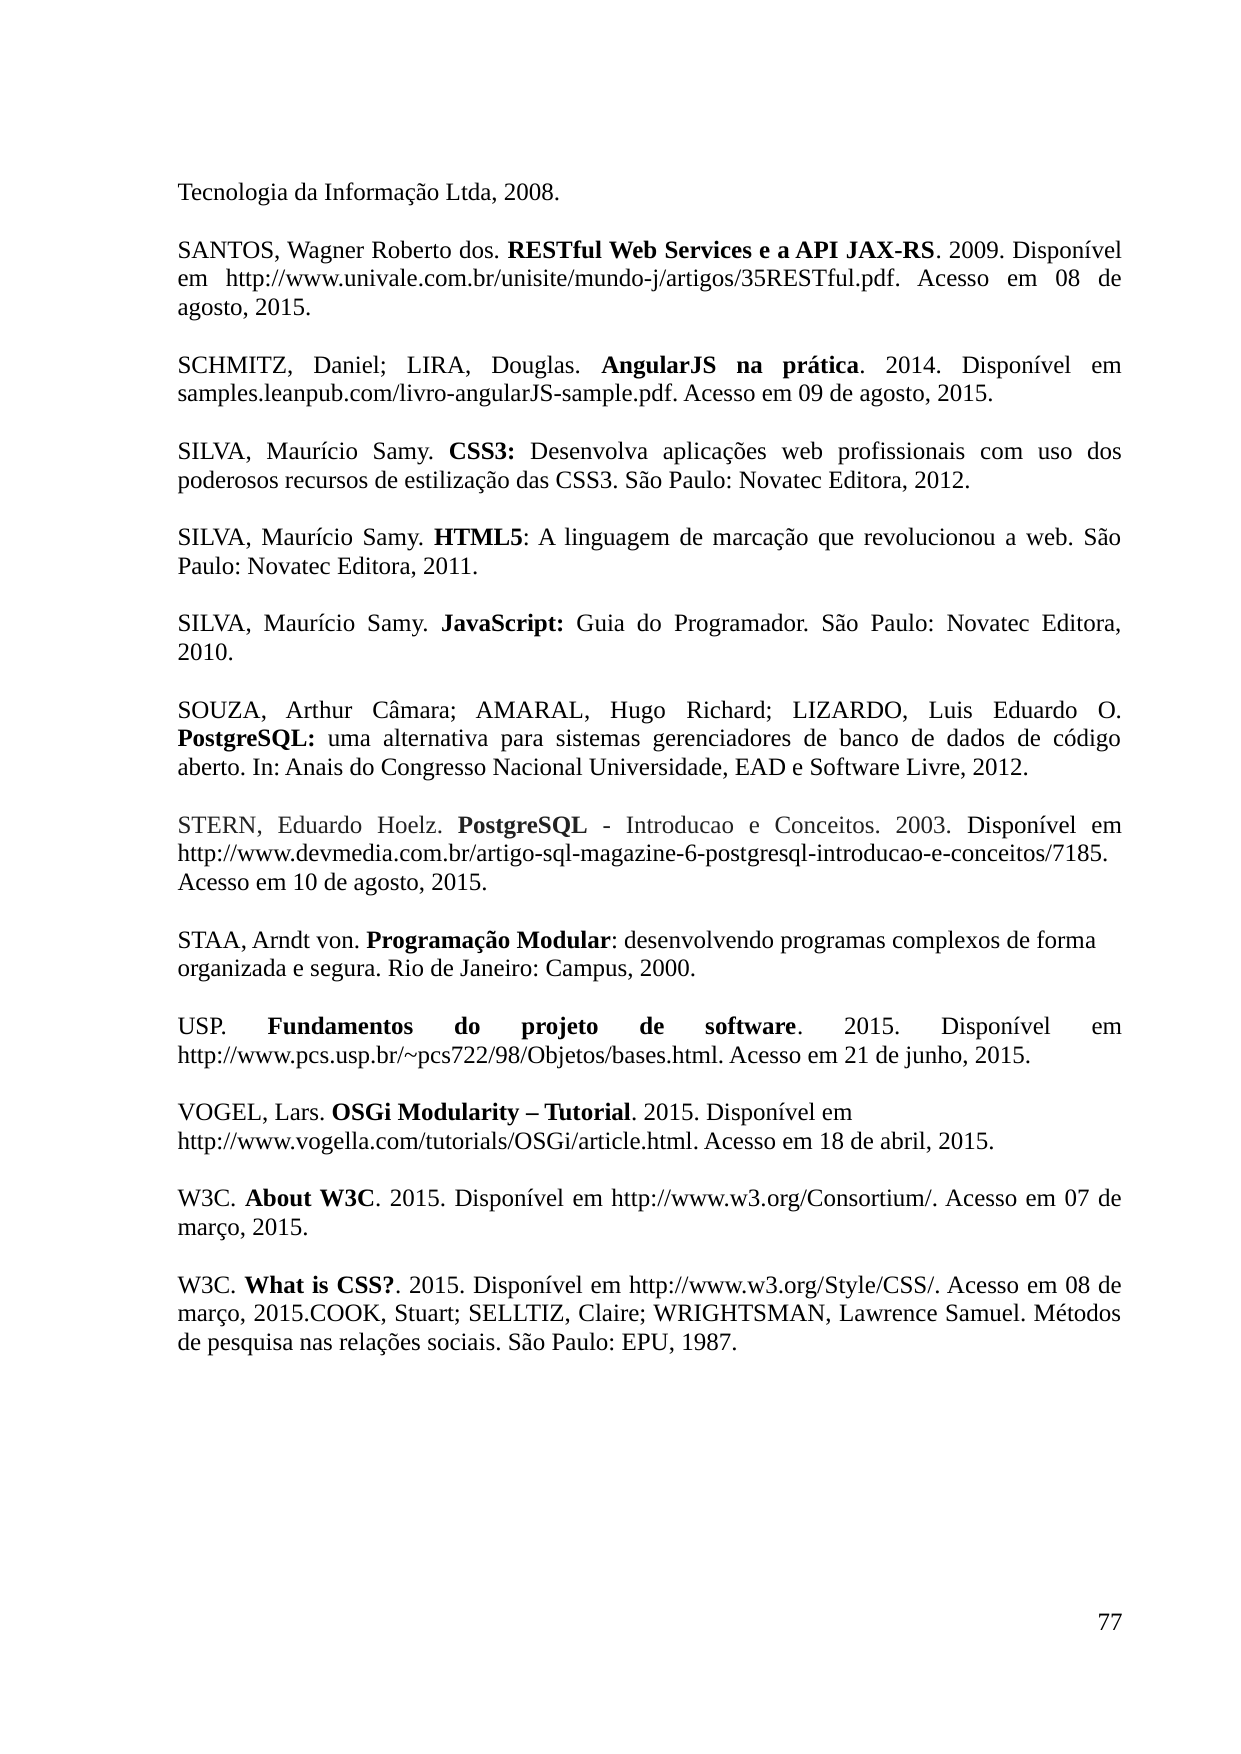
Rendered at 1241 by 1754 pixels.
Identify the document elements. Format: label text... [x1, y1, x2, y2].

text USP. Fundamentos do projeto de software. 2015. Disponível em http://www.pcs.usp.br/~pcs722/98/Objetos/bases.html. Acesso em 21 de junho, 2015. [177, 1011, 1122, 1068]
text SILVA, Maurício Samy. CSS3: Desenvolva aplicações web profissionais com uso dos poderosos recursos de estilização das CSS3. São Paulo: Novatec Editora, 2012. [177, 436, 1122, 493]
text Tecnologia da Informação Ltda, 2008. [177, 177, 1122, 206]
text STAA, Arndt von. Programação Modular: desenvolvendo programas complexos de forma [177, 925, 1122, 953]
text SILVA, Maurício Samy. HTML5: A linguagem de marcação que revolucionou a web. São Paulo: Novatec Editora, 2011. [177, 522, 1122, 580]
text SILVA, Maurício Samy. JavaScript: Guia do Programador. São Paulo: Novatec Editora, 2010. [177, 608, 1122, 666]
text SANTOS, Wagner Roberto dos. RESTful Web Services e a API JAX-RS. 2009. Disponível em http://www.univale.com.br/unisite/mundo-j/artigos/35RESTful.pdf. Acesso em 08 de agosto, 2015. [177, 235, 1122, 321]
text W3C. What is CSS?. 2015. Disponível em http://www.w3.org/Style/CSS/. Acesso em 08 de março, 2015.COOK, Stuart; SELLTIZ, Claire; WRIGHTSMAN, Lawrence Samuel. Métodos de pesquisa nas relações sociais. São Paulo: EPU, 1987. [177, 1270, 1122, 1356]
text http://www.vogella.com/tutorials/OSGi/article.html. Acesso em 18 de abril, 2015. [177, 1126, 1122, 1155]
text W3C. About W3C. 2015. Disponível em http://www.w3.org/Consortium/. Acesso em 07 de março, 2015. [177, 1183, 1122, 1241]
text VOGEL, Lars. OSGi Modularity – Tutorial. 2015. Disponível em [177, 1097, 1122, 1126]
text organizada e segura. Rio de Janeiro: Campus, 2000. [177, 953, 1122, 982]
text STERN, Eduardo Hoelz. PostgreSQL - Introducao e Conceitos. 2003. Disponível em http://www.devmedia.com.br/artigo-sql-magazine-6-postgresql-introducao-e-conceitos/7185. Acesso em 10 de agosto, 2015. [177, 810, 1122, 896]
text SOUZA, Arthur Câmara; AMARAL, Hugo Richard; LIZARDO, Luis Eduardo O. PostgreSQL: uma alternativa para sistemas gerenciadores de banco de dados de código aberto. In: Anais do Congresso Nacional Universidade, EAD e Software Livre, 2012. [177, 695, 1122, 781]
text SCHMITZ, Daniel; LIRA, Douglas. AngularJS na prática. 2014. Disponível em samples.leanpub.com/livro-angularJS-sample.pdf. Acesso em 09 de agosto, 2015. [177, 350, 1122, 407]
